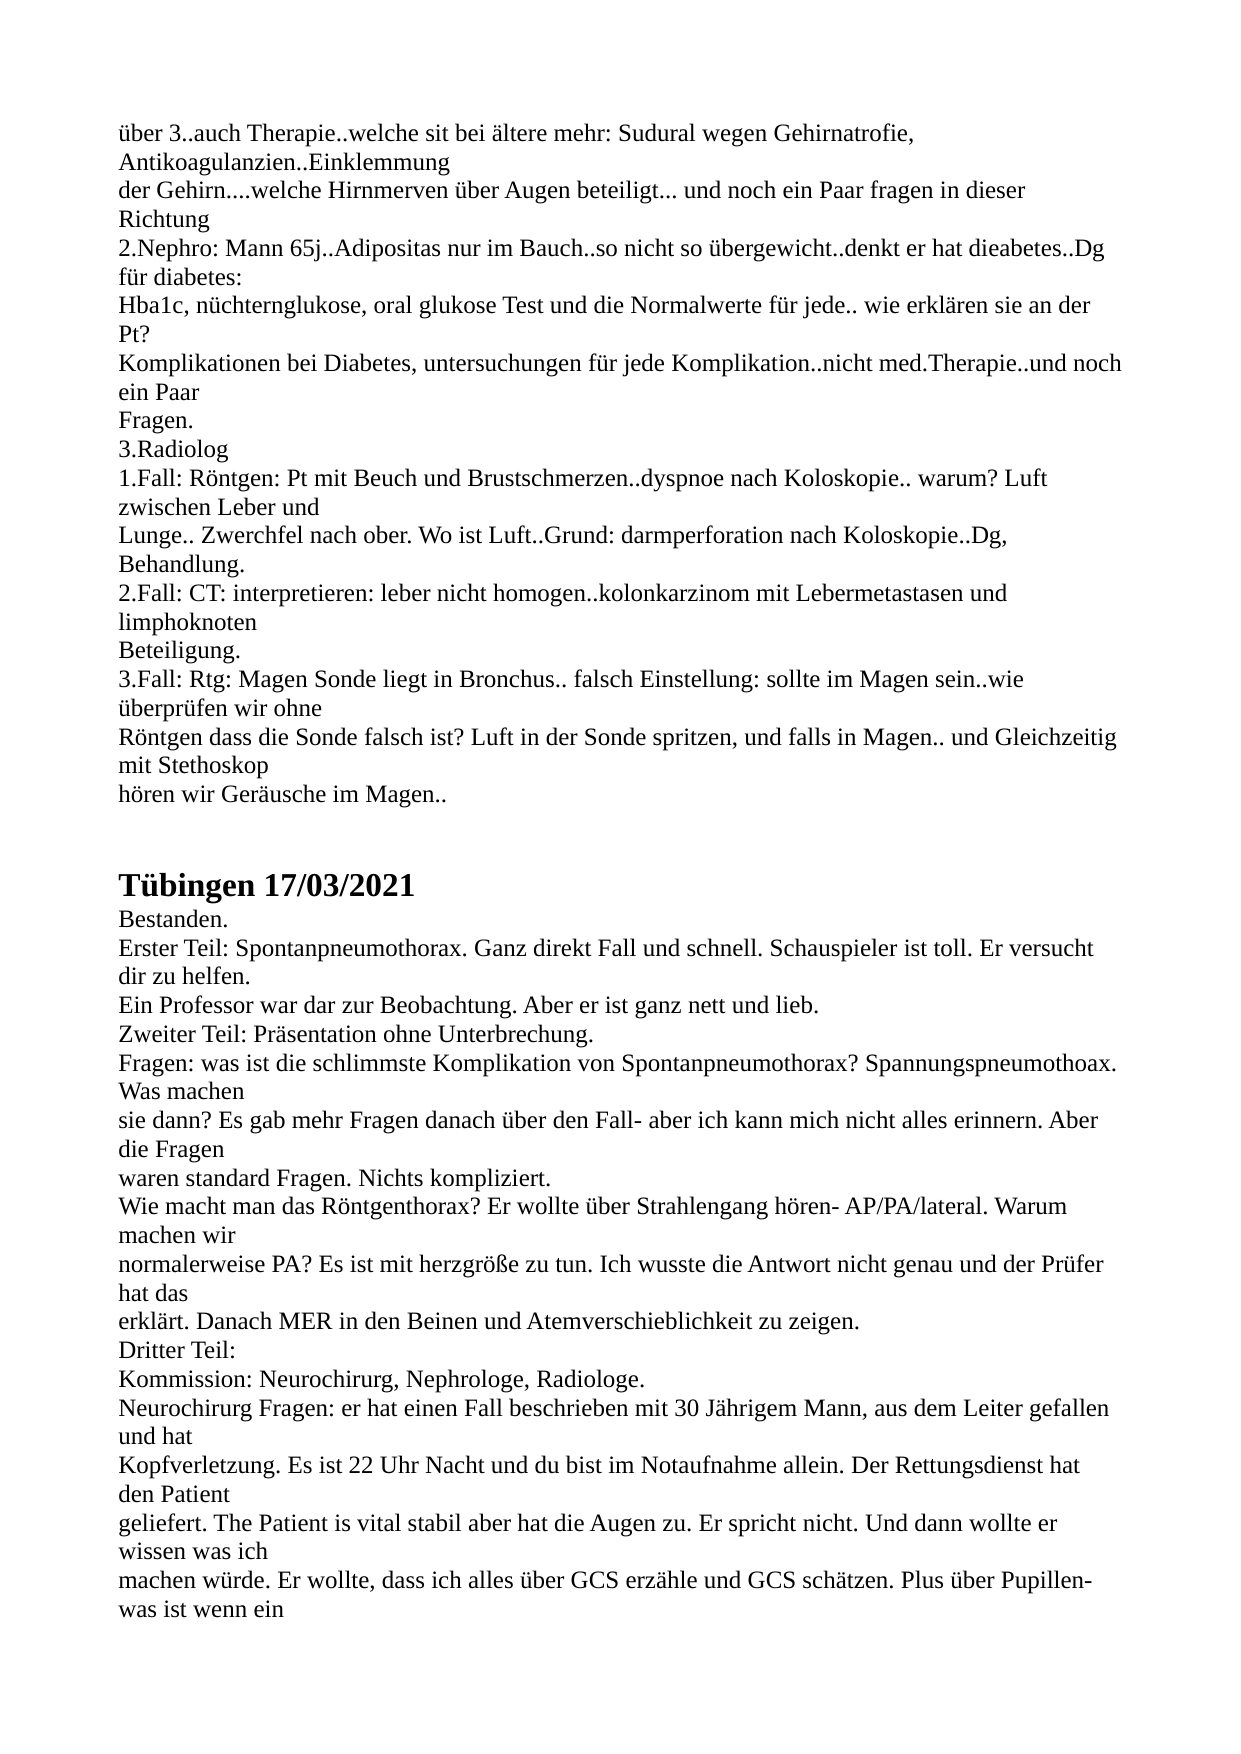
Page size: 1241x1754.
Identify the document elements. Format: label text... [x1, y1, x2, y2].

text Erster Teil: Spontanpneumothorax. Ganz direkt Fall und schnell. Schauspieler ist toll. Er versucht dir zu helfen. [118, 933, 1122, 990]
text Fragen: was ist die schlimmste Komplikation von Spontanpneumothorax? Spannungspneumothoax. Was machen [118, 1048, 1122, 1105]
text 2.Fall: CT: interpretieren: leber nicht homogen..kolonkarzinom mit Lebermetastasen und limphoknoten [118, 578, 1122, 636]
text 3.Fall: Rtg: Magen Sonde liegt in Bronchus.. falsch Einstellung: sollte im Magen sein..wie überprüfen wir ohne [118, 664, 1122, 722]
text Dritter Teil: [118, 1335, 1122, 1364]
text der Gehirn....welche Hirnmerven über Augen beteiligt... und noch ein Paar fragen in dieser Richtung [118, 176, 1122, 233]
text Zweiter Teil: Präsentation ohne Unterbrechung. [118, 1019, 1122, 1048]
text Lunge.. Zwerchfel nach ober. Wo ist Luft..Grund: darmperforation nach Koloskopie..Dg, Behandlung. [118, 521, 1122, 578]
text normalerweise PA? Es ist mit herzgröße zu tun. Ich wusste die Antwort nicht genau und der Prüfer hat das [118, 1249, 1122, 1306]
text Kommission: Neurochirurg, Nephrologe, Radiologe. [118, 1364, 1122, 1393]
text Komplikationen bei Diabetes, untersuchungen für jede Komplikation..nicht med.Therapie..und noch ein Paar [118, 348, 1122, 406]
text Röntgen dass die Sonde falsch ist? Luft in der Sonde spritzen, und falls in Magen.. und Gleichzeitig mit Stethoskop [118, 722, 1122, 779]
text Fragen. [118, 406, 1122, 434]
text sie dann? Es gab mehr Fragen danach über den Fall- aber ich kann mich nicht alles erinnern. Aber die Fragen [118, 1105, 1122, 1163]
text 3.Radiolog [118, 434, 1122, 463]
text waren standard Fragen. Nichts kompliziert. [118, 1163, 1122, 1191]
text geliefert. The Patient is vital stabil aber hat die Augen zu. Er spricht nicht. Und dann wollte er wissen was ich [118, 1508, 1122, 1565]
text hören wir Geräusche im Magen.. [118, 779, 1122, 808]
text über 3..auch Therapie..welche sit bei ältere mehr: Sudural wegen Gehirnatrofie, Antikoagulanzien..Einklemmung [118, 118, 1122, 176]
text Tübingen 17/03/2021 [118, 866, 1122, 904]
text Beteiligung. [118, 636, 1122, 664]
text 2.Nephro: Mann 65j..Adipositas nur im Bauch..so nicht so übergewicht..denkt er hat dieabetes..Dg für diabetes: [118, 233, 1122, 291]
text 1.Fall: Röntgen: Pt mit Beuch und Brustschmerzen..dyspnoe nach Koloskopie.. warum? Luft zwischen Leber und [118, 463, 1122, 521]
text Ein Professor war dar zur Beobachtung. Aber er ist ganz nett und lieb. [118, 990, 1122, 1019]
text Kopfverletzung. Es ist 22 Uhr Nacht und du bist im Notaufnahme allein. Der Rettungsdienst hat den Patient [118, 1450, 1122, 1508]
text erklärt. Danach MER in den Beinen und Atemverschieblichkeit zu zeigen. [118, 1306, 1122, 1335]
text Wie macht man das Röntgenthorax? Er wollte über Strahlengang hören- AP/PA/lateral. Warum machen wir [118, 1191, 1122, 1249]
text Bestanden. [118, 904, 1122, 933]
text Hba1c, nüchternglukose, oral glukose Test und die Normalwerte für jede.. wie erklären sie an der Pt? [118, 291, 1122, 348]
text machen würde. Er wollte, dass ich alles über GCS erzähle und GCS schätzen. Plus über Pupillen- was ist wenn ein [118, 1565, 1122, 1623]
text Neurochirurg Fragen: er hat einen Fall beschrieben mit 30 Jährigem Mann, aus dem Leiter gefallen und hat [118, 1393, 1122, 1450]
